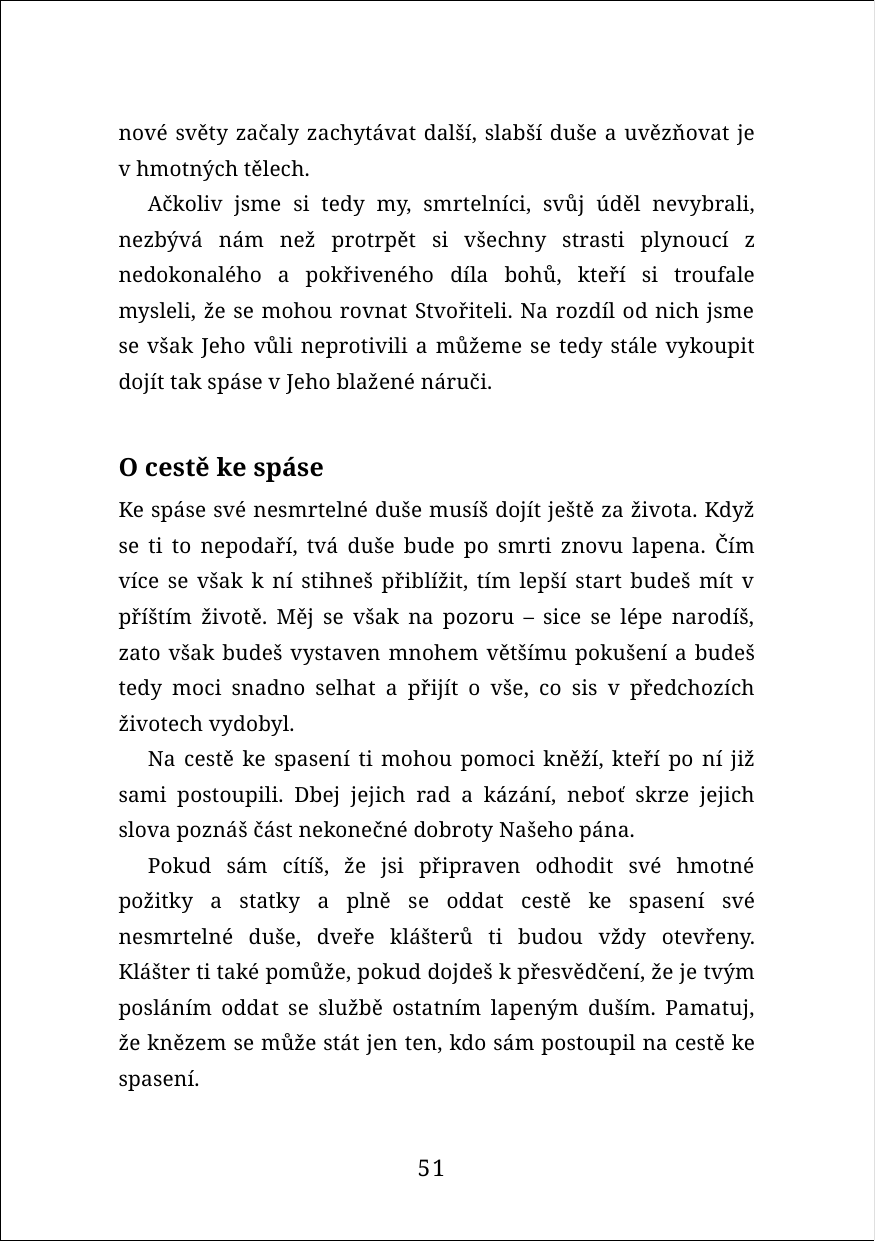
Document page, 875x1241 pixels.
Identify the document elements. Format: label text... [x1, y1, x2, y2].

text nové světy začaly zachytávat další, slabší duše a uvězňovat je v hmotných tělech. Ačkoliv jsme si tedy my, smrtelníci, svůj úděl nevybrali, nezbývá nám než protrpět si všechny strasti plynoucí z nedokonalého a pokřiveného díla bohů, kteří si troufale mysleli, že se mohou rovnat Stvořiteli. Na rozdíl od nich jsme se však Jeho vůli neprotivili a můžeme se tedy stále vykoupit dojít tak spáse v Jeho blažené náruči. [118, 118, 756, 395]
text Ke spáse své nesmrtelné duše musíš dojít ještě za života. Když se ti to nepodaří, tvá duše bude po smrti znovu lapena. Čím více se však k ní stihneš přiblížit, tím lepší start budeš mít v příštím životě. Měj se však na pozoru – sice se lépe narodíš, zato však budeš vystaven mnohem většímu pokušení a budeš tedy moci snadno selhat a přijít o vše, co sis v předchozích životech vydobyl. Na cestě ke spasení ti mohou pomoci kněží, kteří po ní již sami postoupili. Dbej jejich rad a kázání, neboť skrze jejich slova poznáš část nekonečné dobroty Našeho pána. Pokud sám cítíš, že jsi připraven odhodit své hmotné požitky a statky a plně se oddat cestě ke spasení své nesmrtelné duše, dveře klášterů ti budou vždy otevřeny. Klášter ti také pomůže, pokud dojdeš k přesvědčení, že je tvým posláním oddat se službě ostatním lapeným duším. Pamatuj, že knězem se může stát jen ten, kdo sám postoupil na cestě ke spasení. [118, 496, 756, 1092]
subtitle O cestě ke spáse [118, 450, 756, 484]
